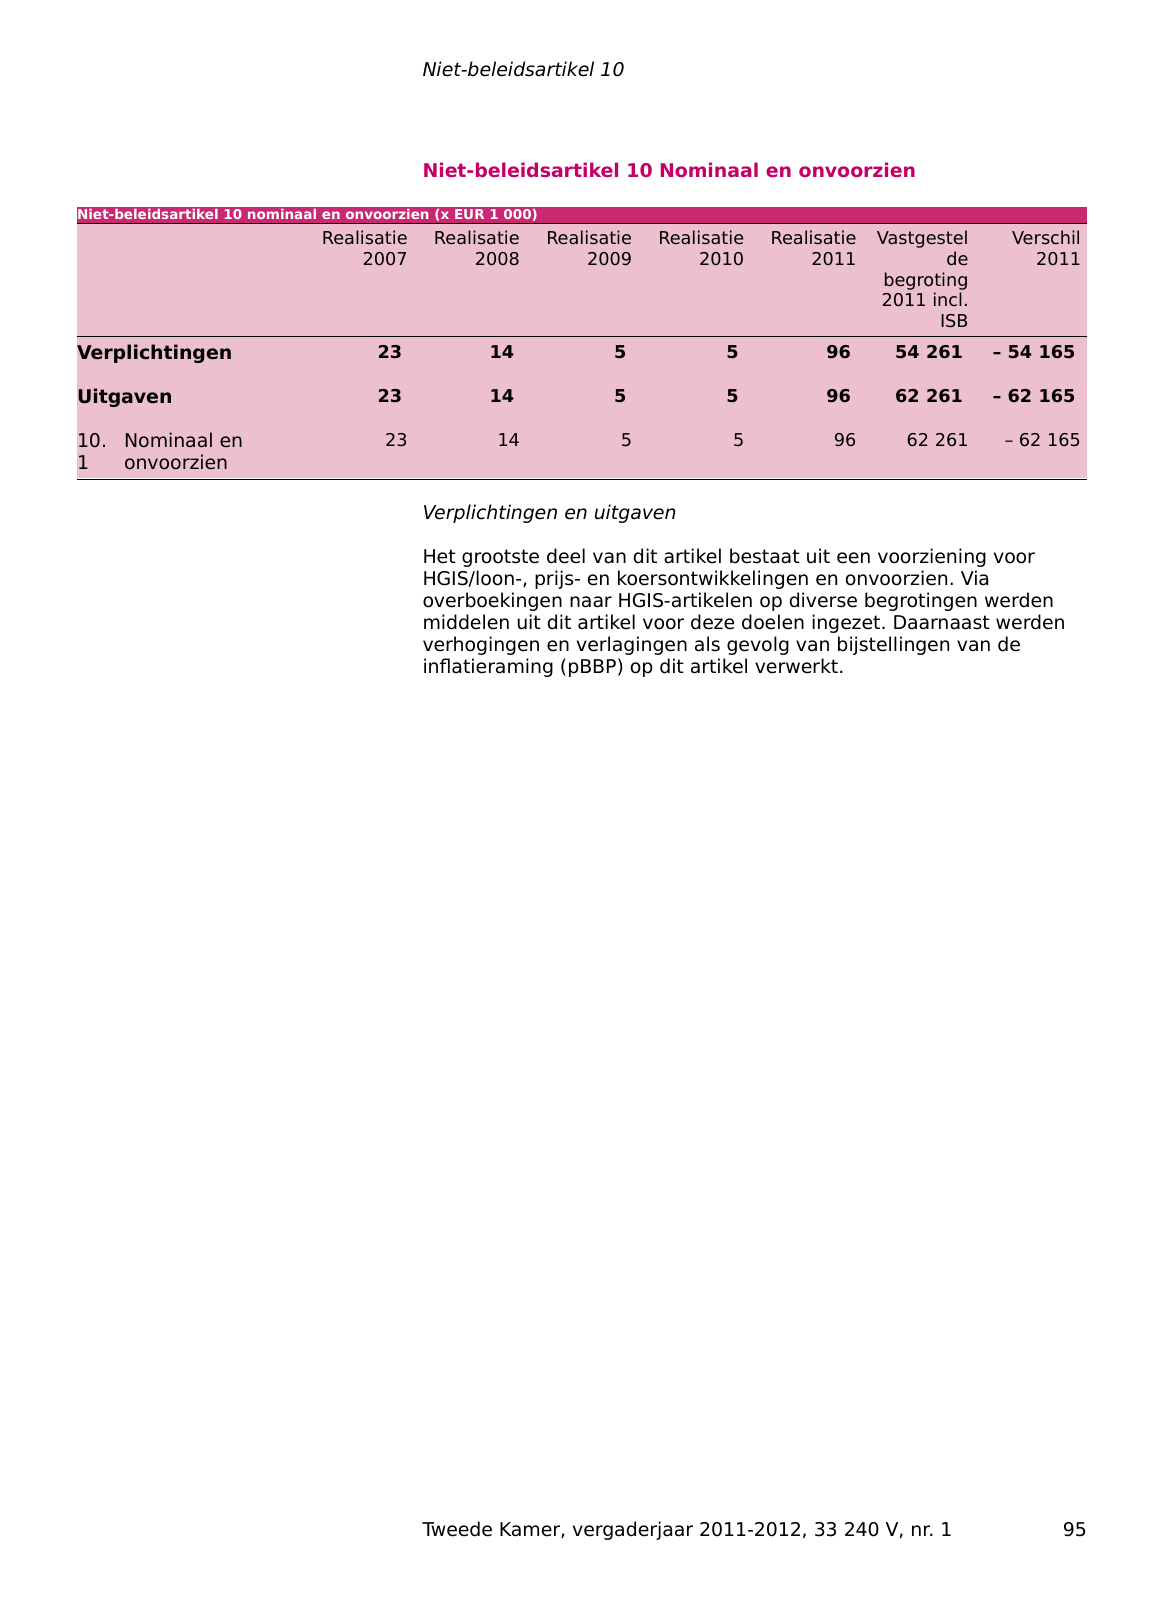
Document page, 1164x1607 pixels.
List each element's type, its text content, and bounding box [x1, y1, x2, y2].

subtitle Verplichtingen en uitgaven [422, 502, 1087, 524]
table_cell [301, 408, 413, 430]
table_cell 14 [413, 386, 526, 408]
table_cell 54 261 [862, 337, 974, 364]
table_cell Realisatie 2008 [413, 224, 526, 336]
table_cell 5 [638, 430, 750, 478]
table_cell [638, 364, 750, 386]
table_cell [526, 408, 638, 430]
text Het grootste deel van dit artikel bestaat uit een voorziening voor HGIS/loon-, prijs- en koersontwikkelingen en onvoorzien. Via overboekingen naar HGIS-artikelen op diverse begrotingen werden middelen uit dit artikel voor deze doelen ingezet. Daarnaast werden verhogingen en verlagingen als gevolg van bijstellingen van de inflatieraming (pBBP) op dit artikel verwerkt. [422, 546, 1087, 678]
subtitle Niet-beleidsartikel 10 Nominaal en onvoorzien [422, 160, 1087, 182]
table_cell [974, 408, 1087, 430]
table_cell Realisatie 2010 [638, 224, 750, 336]
table_cell [750, 364, 862, 386]
table_cell [77, 224, 118, 336]
table_cell Uitgaven [77, 386, 301, 408]
table_cell [974, 364, 1087, 386]
table_cell 5 [638, 337, 750, 364]
table_cell 14 [413, 430, 526, 478]
table_cell Verplichtingen [77, 337, 301, 364]
table_cell [750, 408, 862, 430]
table_cell 5 [526, 337, 638, 364]
table_cell Realisatie 2009 [526, 224, 638, 336]
table_cell Nominaal en onvoorzien [118, 430, 301, 478]
table_cell [118, 224, 301, 336]
table_cell [413, 408, 526, 430]
table_cell 96 [750, 337, 862, 364]
table_cell [638, 408, 750, 430]
table_cell 5 [526, 386, 638, 408]
table_cell [77, 364, 118, 386]
table_cell 96 [750, 430, 862, 478]
table_cell [862, 408, 974, 430]
table_cell 96 [750, 386, 862, 408]
table_cell – 54 165 [974, 337, 1087, 364]
table_cell 5 [638, 386, 750, 408]
table_cell [862, 364, 974, 386]
table_cell [301, 364, 413, 386]
table_cell Verschil 2011 [974, 224, 1087, 336]
table_cell Realisatie 2011 [750, 224, 862, 336]
table_cell Vastgestelde begroting 2011 incl. ISB [862, 224, 974, 336]
table_cell – 62 165 [974, 386, 1087, 408]
table_cell 62 261 [862, 386, 974, 408]
table_cell 23 [301, 430, 413, 478]
table_cell Realisatie 2007 [301, 224, 413, 336]
table_cell 23 [301, 386, 413, 408]
table_cell – 62 165 [974, 430, 1087, 478]
table_cell 14 [413, 337, 526, 364]
table_cell [413, 364, 526, 386]
table_cell 62 261 [862, 430, 974, 478]
table_cell [77, 408, 118, 430]
table_cell [118, 408, 301, 430]
table_cell 5 [526, 430, 638, 478]
table_cell [526, 364, 638, 386]
table_cell [118, 364, 301, 386]
table_cell 23 [301, 337, 413, 364]
table_cell 10.1 [77, 430, 118, 478]
table_header Niet-beleidsartikel 10 nominaal en onvoorzien (x EUR 1 000) [77, 207, 1087, 223]
